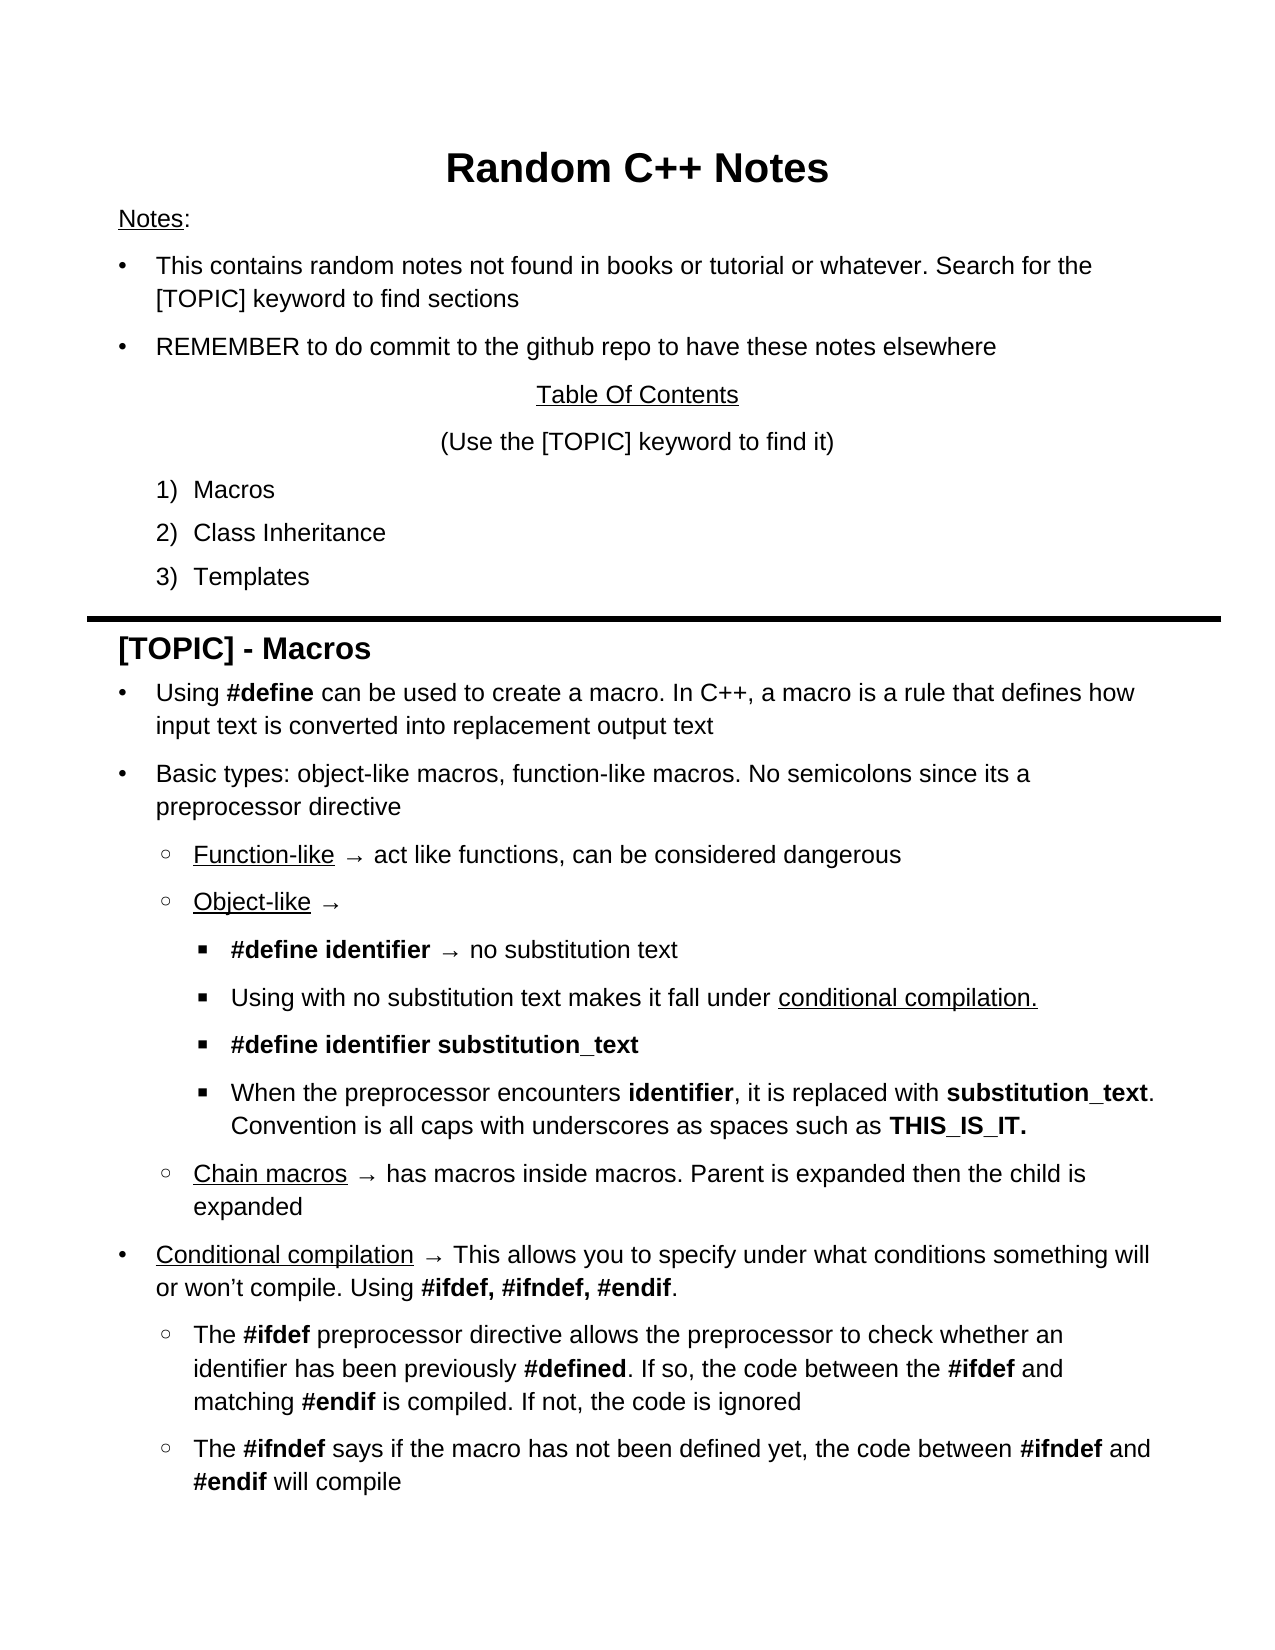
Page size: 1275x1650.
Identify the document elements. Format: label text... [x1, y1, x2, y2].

list Macros [156, 475, 1157, 503]
subtitle [TOPIC] - Macros [118, 630, 1157, 666]
list Object-like → [156, 887, 1157, 916]
list Function-like → act like functions, can be considered dangerous [156, 840, 1157, 868]
text Table Of Contents [118, 379, 1157, 408]
list Conditional compilation → This allows you to specify under what conditions something will or won’t compile. Using #ifdef, #ifndef, #endif. [118, 1240, 1157, 1302]
list This contains random notes not found in books or tutorial or whatever. Search for the [TOPIC] keyword to find sections [118, 251, 1157, 313]
list Using #define can be used to create a macro. In C++, a macro is a rule that defines how input text is converted into replacement output text [118, 678, 1157, 740]
list The #ifndef says if the macro has not been defined yet, the code between #ifndef and #endif will compile [156, 1434, 1157, 1496]
list When the preprocessor encounters identifier, it is replaced with substitution_text. Convention is all caps with underscores as spaces such as THIS_IS_IT. [193, 1078, 1157, 1140]
list #define identifier substitution_text [193, 1031, 1157, 1059]
text Notes: [118, 203, 1157, 232]
list Basic types: object-like macros, function-like macros. No semicolons since its a preprocessor directive [118, 759, 1157, 821]
list #define identifier → no substitution text [193, 935, 1157, 964]
list Class Inheritance [156, 518, 1157, 547]
text (Use the [TOPIC] keyword to find it) [118, 427, 1157, 456]
list Using with no substitution text makes it fall under conditional compilation. [193, 983, 1157, 1012]
list Chain macros → has macros inside macros. Parent is expanded then the child is expanded [156, 1159, 1157, 1221]
list REMEMBER to do commit to the github repo to have these notes elsewhere [118, 332, 1157, 361]
list Templates [156, 561, 1157, 590]
list The #ifdef preprocessor directive allows the preprocessor to check whether an identifier has been previously #defined. If so, the code between the #ifdef and matching #endif is compiled. If not, the code is ignored [156, 1320, 1157, 1415]
subtitle Random C++ Notes [118, 143, 1157, 191]
